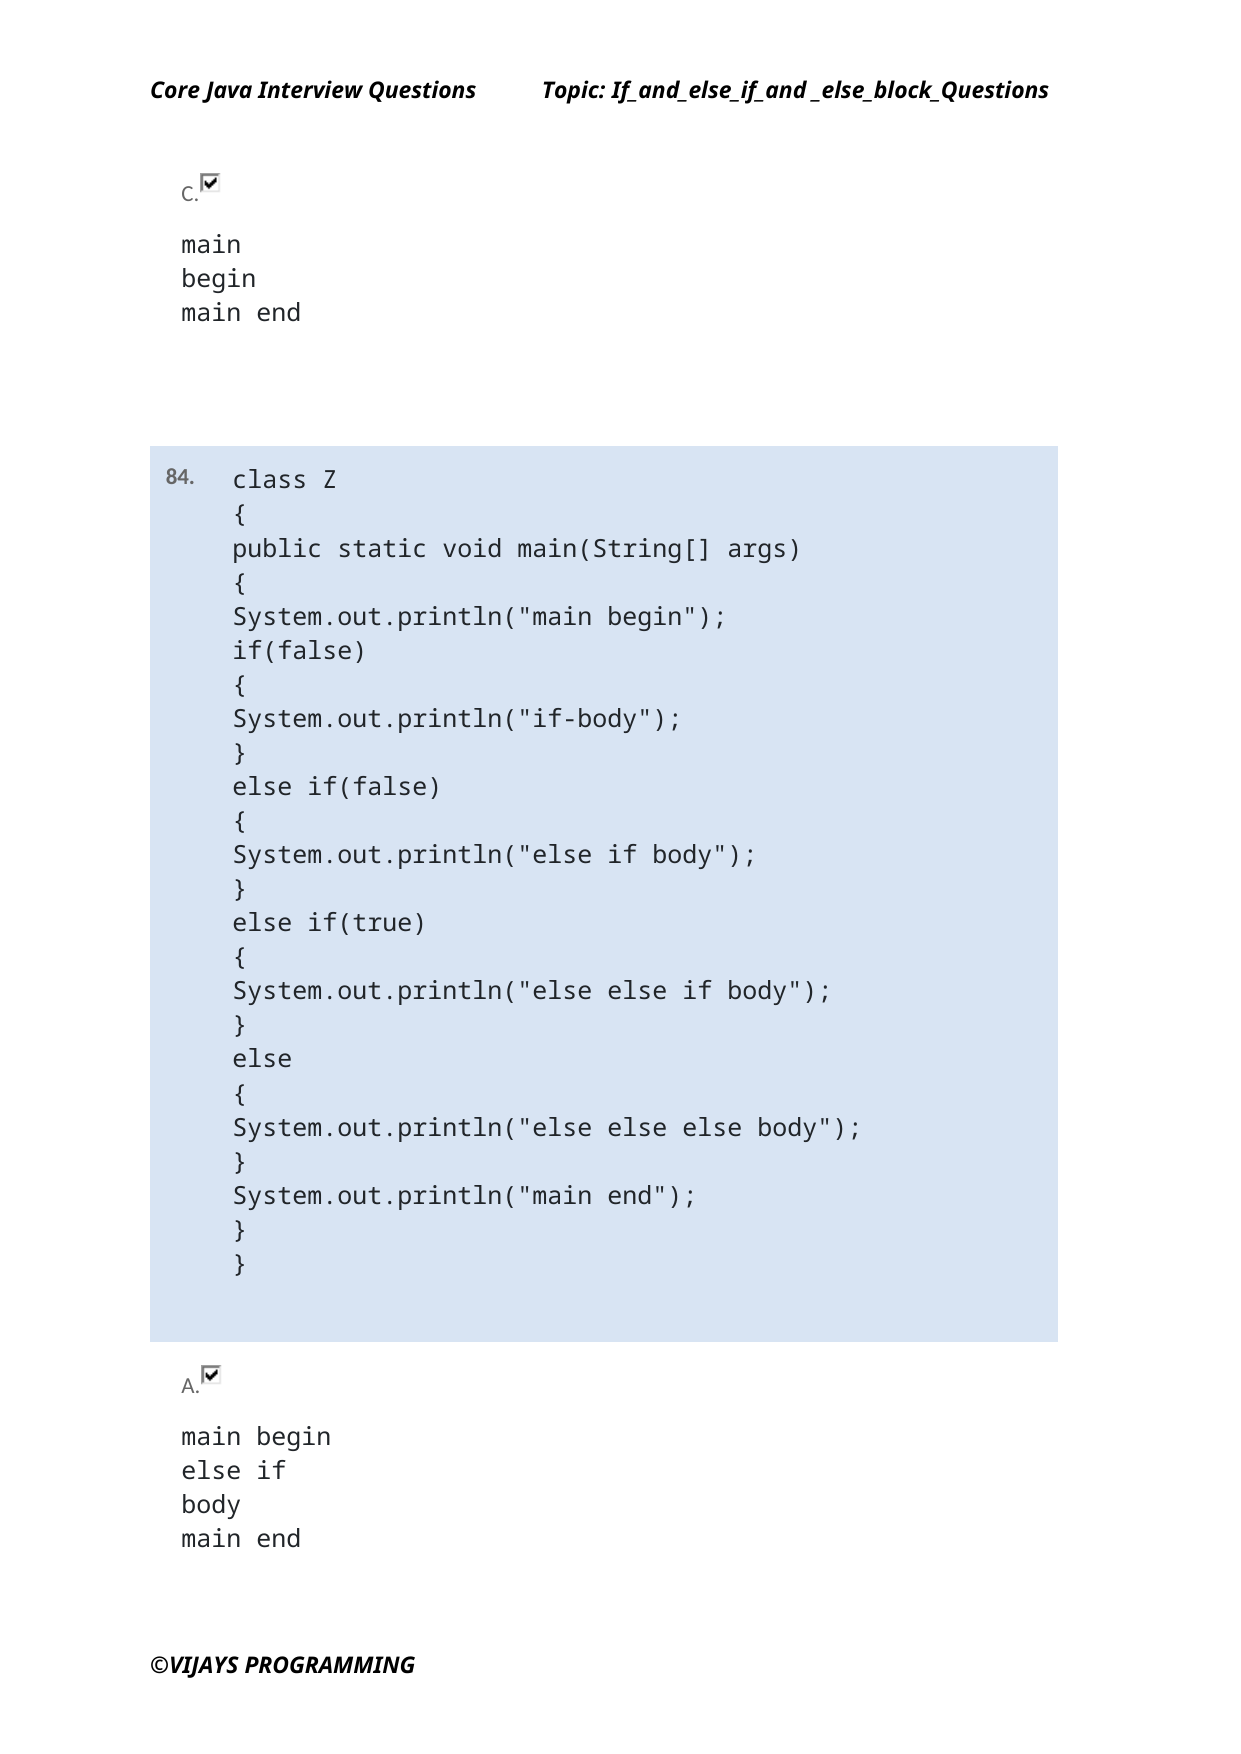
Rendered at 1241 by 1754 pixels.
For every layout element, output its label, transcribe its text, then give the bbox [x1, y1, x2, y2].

table_cell [150, 150, 1090, 446]
table_cell [150, 1342, 1090, 1570]
table_cell [1058, 446, 1090, 1342]
table_cell 84. [150, 446, 216, 1342]
table_header C. main begin main end [181, 166, 319, 431]
table_header A. main begin else if body main end [181, 1358, 346, 1554]
table_cell class Z { public static void main(String[] args) { System.out.println("main begin"); if(false) { System.out.println("if-body"); } else if(false) { System.out.println("else if body"); } else if(true) { System.out.println("else else if body"); } else { System.out.println("else else else body"); } System.out.println("main end"); } } [216, 446, 1058, 1342]
